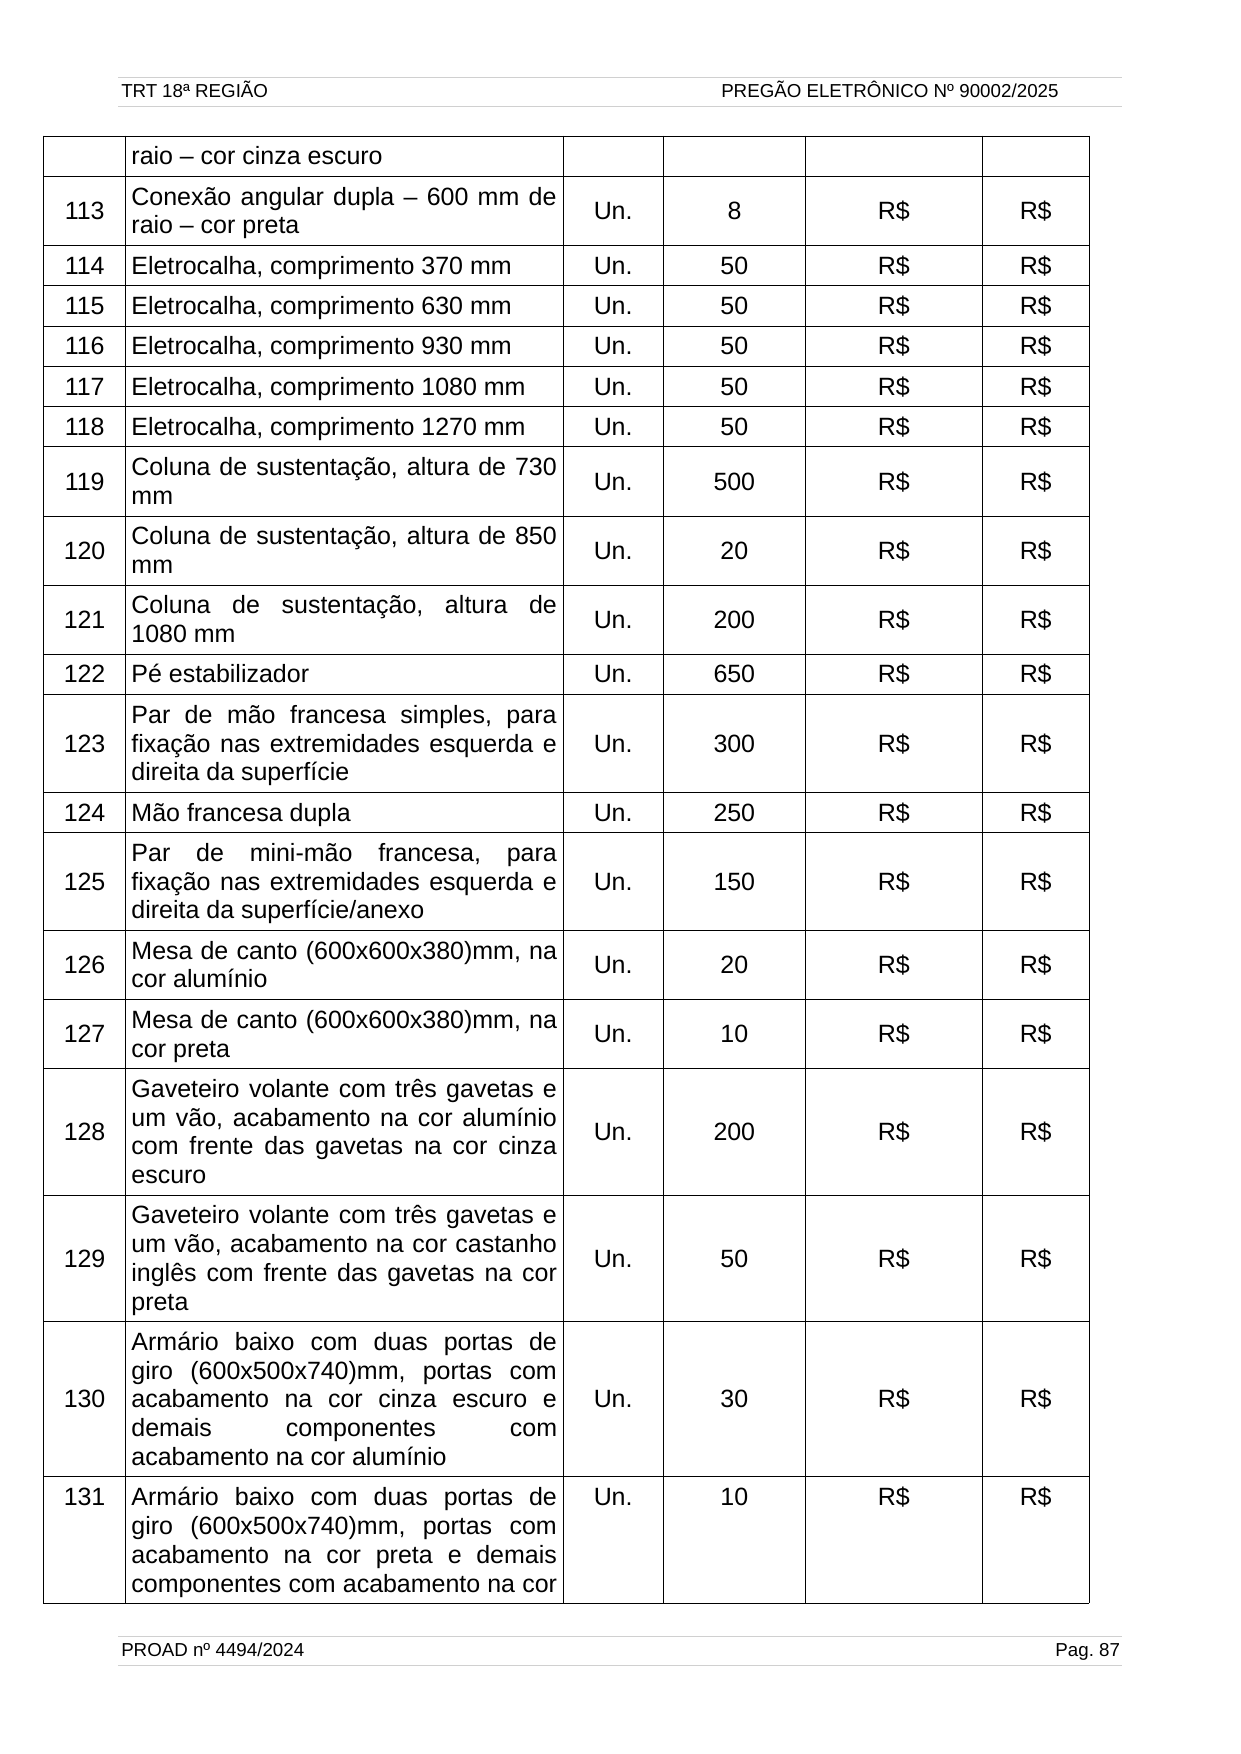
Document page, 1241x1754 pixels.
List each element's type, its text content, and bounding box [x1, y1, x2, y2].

table_cell R$ [806, 1000, 982, 1068]
table_cell Un. [564, 407, 663, 446]
table_cell R$ [806, 407, 982, 446]
table_cell Eletrocalha, comprimento 1080 mm [126, 367, 563, 406]
table_cell 128 [44, 1069, 125, 1194]
table_cell R$ [806, 177, 982, 245]
table_cell Eletrocalha, comprimento 1270 mm [126, 407, 563, 446]
table_cell 20 [664, 517, 805, 584]
table_cell 20 [664, 931, 805, 999]
table_cell 115 [44, 286, 125, 326]
table_cell R$ [983, 246, 1089, 285]
table_cell 50 [664, 327, 805, 366]
table_cell [983, 137, 1089, 176]
table_cell 200 [664, 586, 805, 654]
table_cell 130 [44, 1322, 125, 1476]
table_cell 120 [44, 517, 125, 584]
table_cell 30 [664, 1322, 805, 1476]
table_cell R$ [806, 655, 982, 694]
table_cell Un. [564, 1477, 663, 1603]
table_cell Mesa de canto (600x600x380)mm, na cor alumínio [126, 931, 563, 999]
table_cell Un. [564, 327, 663, 366]
table_cell 8 [664, 177, 805, 245]
table_cell 50 [664, 286, 805, 326]
table_cell R$ [806, 793, 982, 832]
table_cell Un. [564, 586, 663, 654]
table_cell raio – cor cinza escuro [126, 137, 563, 176]
table_cell R$ [983, 695, 1089, 792]
table_cell Un. [564, 655, 663, 694]
table_cell R$ [806, 931, 982, 999]
table_cell Un. [564, 177, 663, 245]
table_cell R$ [983, 286, 1089, 326]
table_cell Eletrocalha, comprimento 930 mm [126, 327, 563, 366]
table_cell 131 [44, 1477, 125, 1603]
table_cell R$ [983, 1069, 1089, 1194]
table_cell R$ [806, 286, 982, 326]
table_cell R$ [983, 447, 1089, 516]
table_cell [664, 137, 805, 176]
table_cell 250 [664, 793, 805, 832]
table_cell Un. [564, 367, 663, 406]
table_cell 50 [664, 246, 805, 285]
table_cell R$ [983, 1196, 1089, 1321]
table_cell Eletrocalha, comprimento 630 mm [126, 286, 563, 326]
table_cell R$ [983, 177, 1089, 245]
table_cell 50 [664, 367, 805, 406]
table_cell Par de mini-mão francesa, para fixação nas extremidades esquerda e direita da superfície/anexo [126, 833, 563, 930]
table_cell R$ [806, 586, 982, 654]
table_cell Un. [564, 793, 663, 832]
table_cell R$ [983, 1000, 1089, 1068]
table_cell [806, 137, 982, 176]
table_cell [564, 137, 663, 176]
table_cell R$ [806, 367, 982, 406]
table_cell 125 [44, 833, 125, 930]
table_cell R$ [983, 517, 1089, 584]
table_cell Un. [564, 1069, 663, 1194]
table_cell R$ [983, 833, 1089, 930]
table_cell R$ [983, 1322, 1089, 1476]
table_cell R$ [983, 367, 1089, 406]
table_cell Coluna de sustentação, altura de 1080 mm [126, 586, 563, 654]
table_cell [44, 137, 125, 176]
table_cell 118 [44, 407, 125, 446]
table_cell Coluna de sustentação, altura de 850 mm [126, 517, 563, 584]
table_cell 50 [664, 1196, 805, 1321]
table_cell 126 [44, 931, 125, 999]
table_cell Un. [564, 1322, 663, 1476]
table_cell 124 [44, 793, 125, 832]
table_cell 150 [664, 833, 805, 930]
table_cell 50 [664, 407, 805, 446]
table_cell Conexão angular dupla – 600 mm de raio – cor preta [126, 177, 563, 245]
table_cell R$ [806, 1069, 982, 1194]
table_cell Gaveteiro volante com três gavetas e um vão, acabamento na cor alumínio com frente das gavetas na cor cinza escuro [126, 1069, 563, 1194]
table_cell R$ [806, 1196, 982, 1321]
table_cell Armário baixo com duas portas de giro (600x500x740)mm, portas com acabamento na cor cinza escuro e demais componentes com acabamento na cor alumínio [126, 1322, 563, 1476]
table_cell R$ [806, 695, 982, 792]
table_cell 200 [664, 1069, 805, 1194]
table_cell R$ [983, 586, 1089, 654]
table_cell Un. [564, 286, 663, 326]
table_cell 121 [44, 586, 125, 654]
table_cell Un. [564, 695, 663, 792]
table_cell R$ [806, 1322, 982, 1476]
table_cell 122 [44, 655, 125, 694]
table_cell Un. [564, 447, 663, 516]
table_cell Un. [564, 931, 663, 999]
table_cell Eletrocalha, comprimento 370 mm [126, 246, 563, 285]
table_cell 650 [664, 655, 805, 694]
table_cell Par de mão francesa simples, para fixação nas extremidades esquerda e direita da superfície [126, 695, 563, 792]
table_cell R$ [983, 793, 1089, 832]
table_cell Un. [564, 1196, 663, 1321]
table_cell 116 [44, 327, 125, 366]
table_cell R$ [983, 327, 1089, 366]
table_cell R$ [983, 407, 1089, 446]
table_cell R$ [806, 517, 982, 584]
table_cell 123 [44, 695, 125, 792]
table_cell Coluna de sustentação, altura de 730 mm [126, 447, 563, 516]
table_cell Un. [564, 246, 663, 285]
table_cell Armário baixo com duas portas de giro (600x500x740)mm, portas com acabamento na cor preta e demais componentes com acabamento na cor [126, 1477, 563, 1603]
table_cell 117 [44, 367, 125, 406]
table_cell R$ [806, 327, 982, 366]
table_cell 10 [664, 1000, 805, 1068]
table_cell R$ [983, 655, 1089, 694]
table_cell Mão francesa dupla [126, 793, 563, 832]
table_cell 10 [664, 1477, 805, 1603]
table_cell R$ [806, 246, 982, 285]
table_cell 114 [44, 246, 125, 285]
table_cell R$ [806, 1477, 982, 1603]
table_cell R$ [983, 931, 1089, 999]
table_cell 500 [664, 447, 805, 516]
table_cell R$ [806, 833, 982, 930]
table_cell Un. [564, 1000, 663, 1068]
table_cell R$ [806, 447, 982, 516]
table_cell 127 [44, 1000, 125, 1068]
table_cell Gaveteiro volante com três gavetas e um vão, acabamento na cor castanho inglês com frente das gavetas na cor preta [126, 1196, 563, 1321]
table_cell 129 [44, 1196, 125, 1321]
table_cell Un. [564, 833, 663, 930]
table_cell Pé estabilizador [126, 655, 563, 694]
table_cell 119 [44, 447, 125, 516]
table_cell Mesa de canto (600x600x380)mm, na cor preta [126, 1000, 563, 1068]
table_cell 113 [44, 177, 125, 245]
table_cell R$ [983, 1477, 1089, 1603]
table_cell Un. [564, 517, 663, 584]
table_cell 300 [664, 695, 805, 792]
